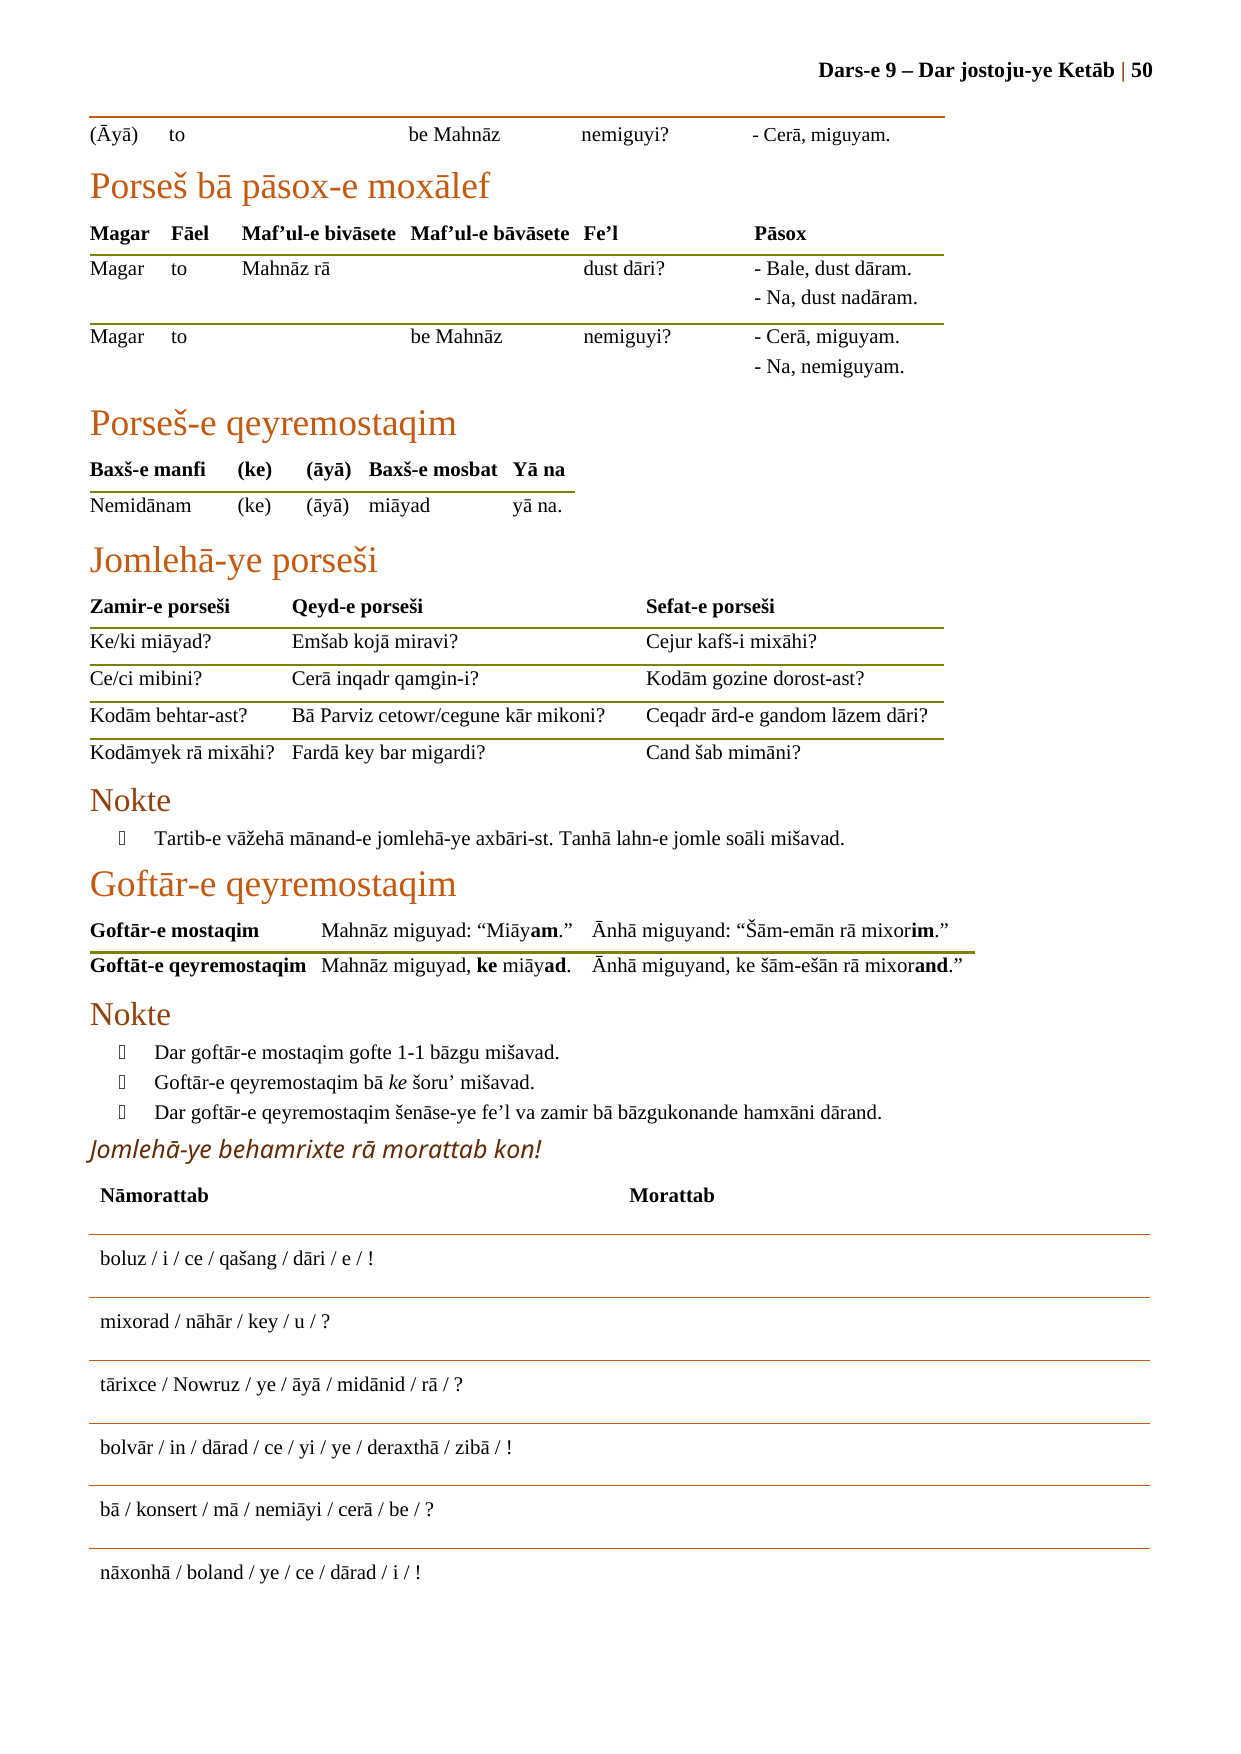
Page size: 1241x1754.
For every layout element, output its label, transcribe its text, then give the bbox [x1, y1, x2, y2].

table_cell Magar [90, 325, 158, 369]
table_cell [90, 301, 158, 317]
text (Āyā) to be Mahnāz nemiguyi? ‐ Cerā, miguyam. [89, 122, 1153, 146]
table_cell [90, 658, 281, 664]
table_cell [402, 248, 575, 254]
table_header Fāel [158, 221, 223, 248]
table_cell [625, 658, 944, 664]
table_cell Cerā inqadr qamgin‐i? [281, 666, 625, 695]
table_cell be Mahnāz [402, 325, 575, 369]
text mixorad / nāhār / key / u / ? [100, 1309, 1153, 1333]
table_cell [158, 301, 223, 317]
table_cell ‐ Bale, dust dāram. [713, 256, 944, 285]
table_cell [223, 325, 402, 353]
table_header Baxš‐e manfi [90, 457, 219, 485]
list Tartib‐e vāžehā mānand‐e jomlehā‐ye axbāri‐st. Tanhā lahn‐e jomle soāli mišavad. [118, 826, 1153, 850]
table_cell ‐ Cerā, miguyam. [713, 325, 944, 353]
table_cell Ce/ci mibini? [90, 666, 281, 695]
table_header Fe’l [575, 221, 712, 248]
table_cell [158, 248, 223, 254]
table_header Sefat‐e porseši [625, 594, 944, 622]
table_cell [281, 658, 625, 664]
table_header Baxš‐e mosbat [360, 457, 504, 485]
table_cell [402, 301, 575, 317]
text Goftār‐e qeyremostaqim [89, 861, 1153, 904]
table_cell ‐ Na, nemiguyam. [713, 354, 944, 385]
table_cell [504, 485, 575, 491]
table_cell ‐ Na, dust nadāram. [713, 285, 944, 317]
table_header Maf’ul‐e bāvāsete [402, 221, 575, 248]
table_cell Kodām gozine dorost‐ast? [625, 666, 944, 695]
table_cell [281, 732, 625, 738]
table_cell [360, 485, 504, 491]
table_cell [625, 622, 944, 627]
list Dar goftār‐e mostaqim gofte 1‐1 bāzgu mišavad. [118, 1040, 1153, 1064]
table_cell [402, 317, 575, 322]
text Jomlehā‐ye porseši [89, 537, 1153, 580]
list Goftār‐e qeyremostaqim bā ke šoru’ mišavad. [118, 1070, 1153, 1094]
table_cell [90, 946, 312, 951]
table_header Pāsox [713, 221, 944, 248]
table_header Goftār‐e mostaqim [90, 918, 312, 946]
table_cell to [158, 256, 223, 301]
table_cell miāyad [360, 493, 504, 522]
table_cell [158, 317, 223, 322]
table_cell [288, 485, 360, 491]
text Dars‐e 9 – Dar jostoju‐ye Ketāb | 50 [89, 57, 1153, 82]
table_cell [713, 248, 944, 254]
table_cell Ke/ki miāyad? [90, 629, 281, 658]
table_cell Emšab kojā miravi? [281, 629, 625, 658]
table_cell [281, 695, 625, 701]
table_cell Kodām behtar‐ast? [90, 703, 281, 732]
table_cell [223, 248, 402, 254]
table_header Yā na [504, 457, 575, 485]
table_cell [90, 317, 158, 322]
table_cell [402, 369, 575, 385]
table_header Zamir‐e porseši [90, 594, 281, 622]
table_cell [281, 622, 625, 627]
table_header Magar [90, 221, 158, 248]
table_cell [90, 248, 158, 254]
text bā / konsert / mā / nemiāyi / cerā / be / ? [100, 1497, 1153, 1521]
table_cell Mahnāz rā [223, 256, 402, 301]
text Porseš bā pāsox‐e moxālef [89, 164, 1153, 207]
table_cell (ke) [219, 493, 287, 522]
table_cell [575, 301, 712, 317]
table_header Maf’ul‐e bivāsete [223, 221, 402, 248]
table_cell [90, 732, 281, 738]
table_cell dust dāri? [575, 256, 712, 301]
table_cell Bā Parviz cetowr/cegune kār mikoni? [281, 703, 625, 732]
table_cell [625, 732, 944, 738]
table_cell Goftāt‐e qeyremostaqim [90, 954, 312, 983]
table_cell [575, 317, 712, 322]
table_cell Ceqadr ārd‐e gandom lāzem dāri? [625, 703, 944, 732]
text bolvār / in / dārad / ce / yi / ye / deraxthā / zibā / ! [100, 1434, 1153, 1459]
text nāxonhā / boland / ye / ce / dārad / i / ! [100, 1560, 1153, 1584]
table_cell [575, 248, 712, 254]
table_cell [402, 285, 575, 301]
text boluz / i / ce / qašang / dāri / e / ! [100, 1246, 1153, 1270]
text Nokte [89, 994, 1153, 1032]
table_cell [625, 695, 944, 701]
table_cell Kodāmyek rā mixāhi? [90, 740, 281, 769]
table_cell (āyā) [288, 493, 360, 522]
table_header (āyā) [288, 457, 360, 485]
table_cell [402, 256, 575, 285]
text Porseš‐e qeyremostaqim [89, 401, 1153, 444]
table_cell Ānhā miguyand, ke šām‐ešān rā mixorand.” [581, 954, 975, 983]
table_cell Cand šab mimāni? [625, 740, 944, 769]
table_header Qeyd‐e porseši [281, 594, 625, 622]
table_cell [575, 369, 712, 385]
table_cell [223, 369, 402, 385]
table_cell Nemidānam [90, 493, 219, 522]
table_cell [313, 946, 581, 951]
table_cell Mahnāz miguyad, ke miāyad. [313, 954, 581, 983]
table_cell [223, 354, 402, 369]
table_cell [223, 317, 402, 322]
table_cell [90, 485, 219, 491]
text tārixce / Nowruz / ye / āyā / midānid / rā / ? [100, 1372, 1153, 1396]
table_cell [581, 946, 975, 951]
table_cell [158, 369, 223, 385]
table_cell Magar [90, 256, 158, 301]
table_cell nemiguyi? [575, 325, 712, 369]
table_header (ke) [219, 457, 287, 485]
text Nāmorattab Morattab [100, 1183, 1153, 1207]
table_header Ānhā miguyand: “Šām‐emān rā mixorim.” [581, 918, 975, 946]
list Dar goftār‐e qeyremostaqim šenāse‐ye fe’l va zamir bā bāzgukonande hamxāni dārand. [118, 1100, 1153, 1124]
text Jomlehā‐ye behamrixte rā morattab kon! [89, 1132, 1153, 1166]
table_cell [713, 317, 944, 322]
table_header Mahnāz miguyad: “Miāyam.” [313, 918, 581, 946]
text Nokte [89, 780, 1153, 819]
table_cell [223, 301, 402, 317]
table_cell Cejur kafš‐i mixāhi? [625, 629, 944, 658]
table_cell [219, 485, 287, 491]
table_cell Fardā key bar migardi? [281, 740, 625, 769]
table_cell to [158, 325, 223, 369]
table_cell [90, 695, 281, 701]
table_cell [90, 622, 281, 627]
table_cell [90, 369, 158, 385]
table_cell yā na. [504, 493, 575, 522]
